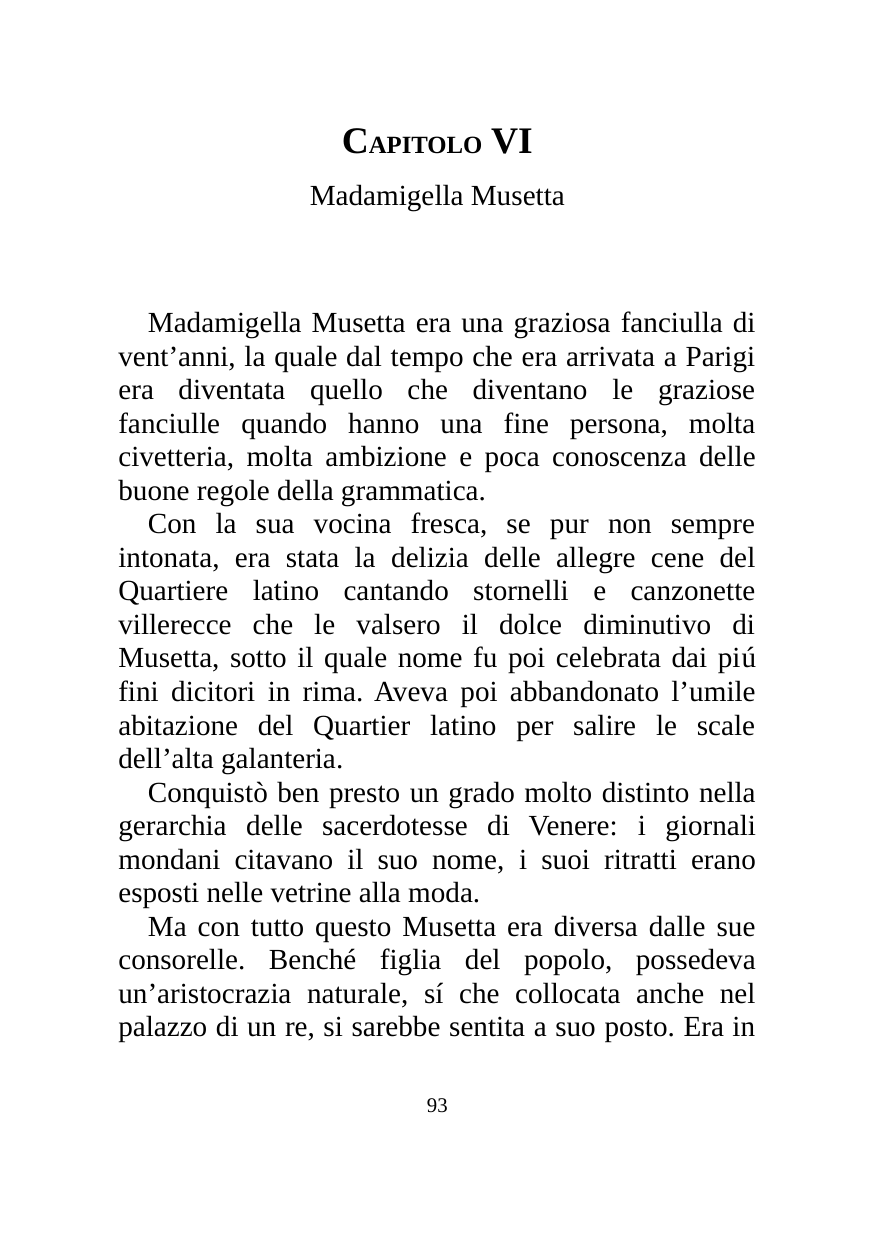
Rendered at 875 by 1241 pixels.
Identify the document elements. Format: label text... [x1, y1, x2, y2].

text Ma con tutto questo Musetta era diversa dalle sue consorelle. Benché figlia del popolo, possedeva un’aristocrazia naturale, sí che collocata anche nel palazzo di un re, si sarebbe sentita a suo posto. Era in [118, 909, 756, 1043]
text Con la sua vocina fresca, se pur non sempre intonata, era stata la delizia delle allegre cene del Quartiere latino cantando stornelli e canzonette villerecce che le valsero il dolce diminutivo di Musetta, sotto il quale nome fu poi celebrata dai piú fini dicitori in rima. Aveva poi abbandonato l’umile abitazione del Quartier latino per salire le scale dell’alta galanteria. [118, 506, 756, 775]
text Madamigella Musetta era una graziosa fanciulla di vent’anni, la quale dal tempo che era arrivata a Parigi era diventata quello che diventano le graziose fanciulle quando hanno una fine persona, molta civetteria, molta ambizione e poca conoscenza delle buone regole della grammatica. [118, 305, 756, 506]
text Conquistò ben presto un grado molto distinto nella gerarchia delle sacerdotesse di Venere: i giornali mondani citavano il suo nome, i suoi ritratti erano esposti nelle vetrine alla moda. [118, 775, 756, 909]
subtitle Capitolo VI Madamigella Musetta [118, 118, 756, 212]
